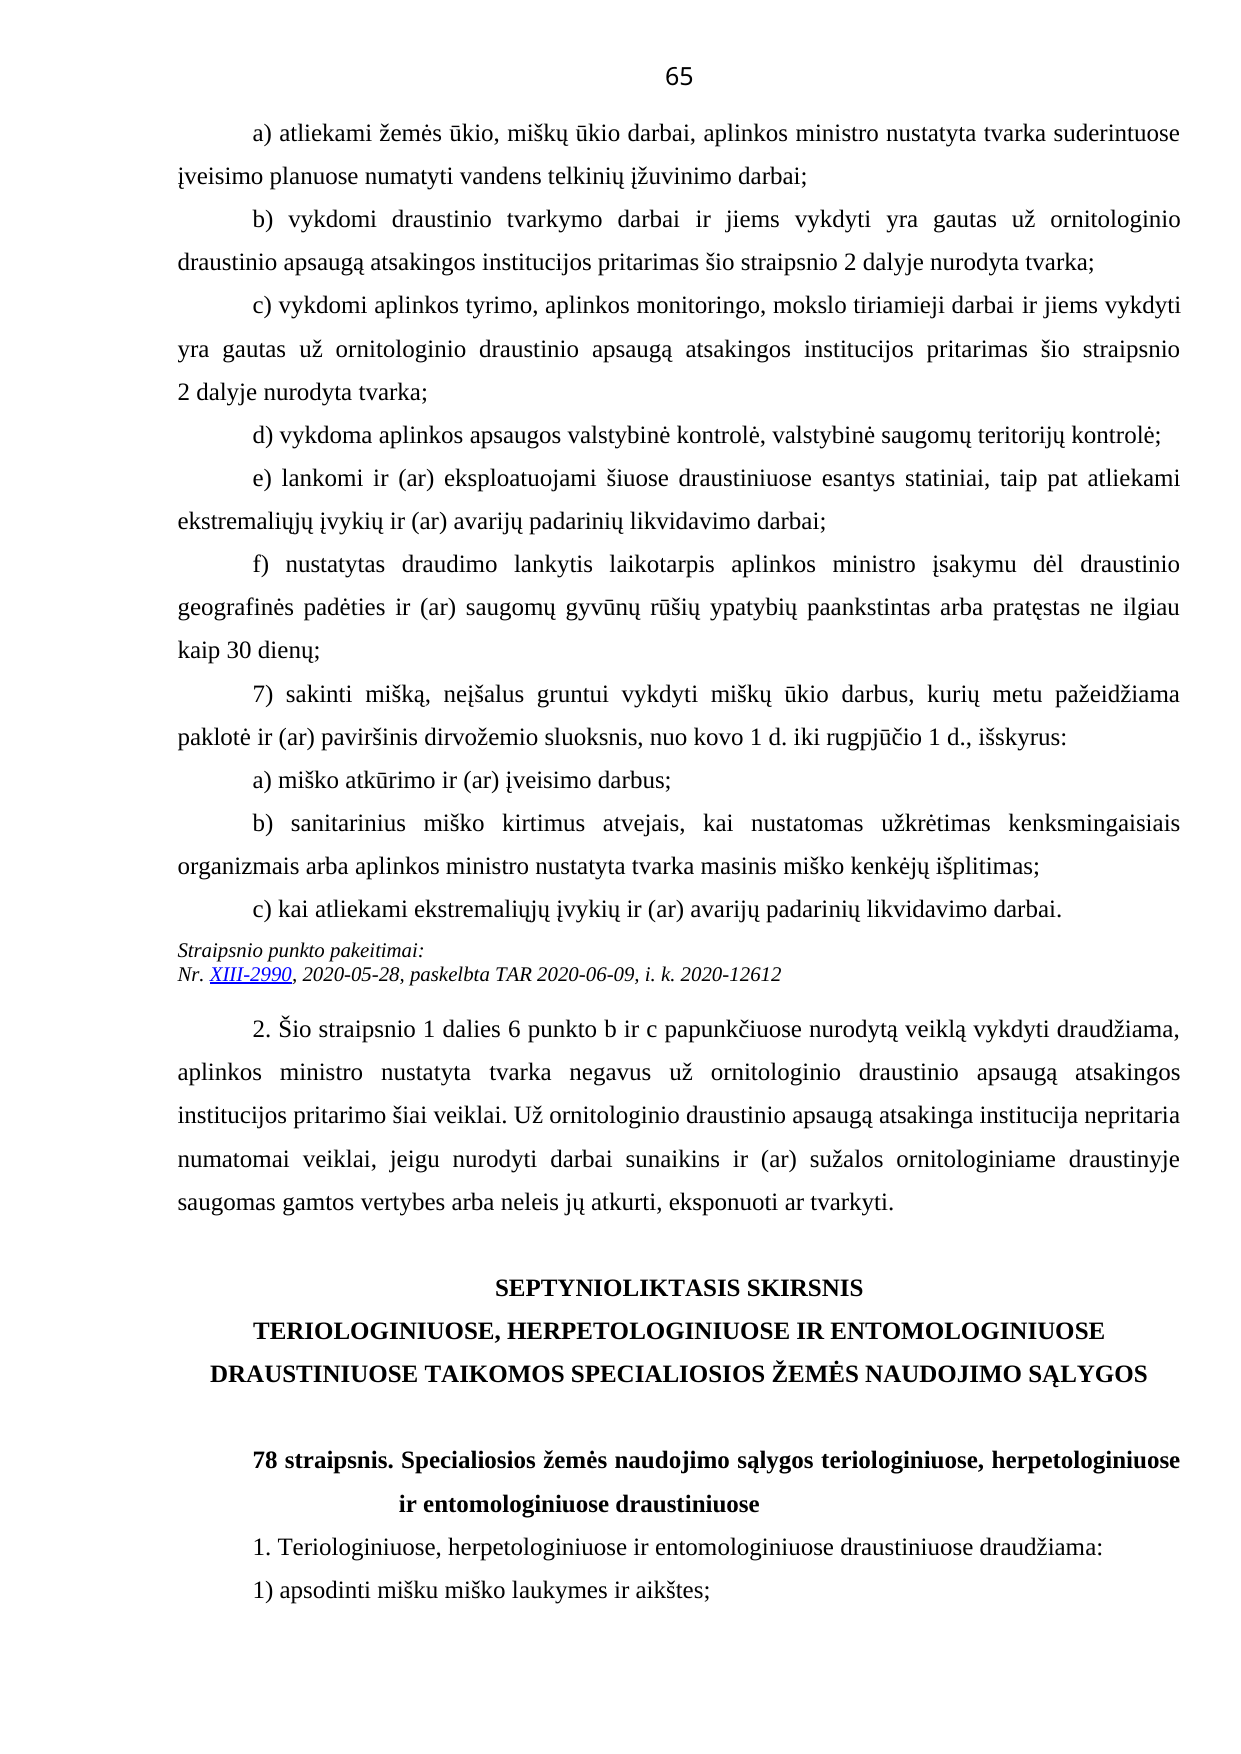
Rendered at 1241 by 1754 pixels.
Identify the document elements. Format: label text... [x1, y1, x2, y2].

text 2. Šio straipsnio 1 dalies 6 punkto b ir c papunkčiuose nurodytą veiklą vykdyti draudžiama, aplinkos ministro nustatyta tvarka negavus už ornitologinio draustinio apsaugą atsakingos institucijos pritarimo šiai veiklai. Už ornitologinio draustinio apsaugą atsakinga institucija nepritaria numatomai veiklai, jeigu nurodyti darbai sunaikins ir (ar) sužalos ornitologiniame draustinyje saugomas gamtos vertybes arba neleis jų atkurti, eksponuoti ar tvarkyti. [177, 1014, 1181, 1216]
text c) vykdomi aplinkos tyrimo, aplinkos monitoringo, mokslo tiriamieji darbai ir jiems vykdyti yra gautas už ornitologinio draustinio apsaugą atsakingos institucijos pritarimas šio straipsnio 2 dalyje nurodyta tvarka; [177, 291, 1181, 406]
text 1) apsodinti mišku miško laukymes ir aikštes; [177, 1575, 1181, 1604]
text b) sanitarinius miško kirtimus atvejais, kai nustatomas užkrėtimas kenksmingaisiais organizmais arba aplinkos ministro nustatyta tvarka masinis miško kenkėjų išplitimas; [177, 808, 1181, 880]
text b) vykdomi draustinio tvarkymo darbai ir jiems vykdyti yra gautas už ornitologinio draustinio apsaugą atsakingos institucijos pritarimas šio straipsnio 2 dalyje nurodyta tvarka; [177, 204, 1181, 276]
text TERIOLOGINIUOSE, HERPETOLOGINIUOSE IR ENTOMOLOGINIUOSE DRAUSTINIUOSE TAIKOMOS SPECIALIOSIOS ŽEMĖS NAUDOJIMO SĄLYGOS [177, 1316, 1181, 1388]
text c) kai atliekami ekstremaliųjų įvykių ir (ar) avarijų padarinių likvidavimo darbai. [177, 894, 1181, 923]
text a) miško atkūrimo ir (ar) įveisimo darbus; [177, 765, 1181, 794]
text f) nustatytas draudimo lankytis laikotarpis aplinkos ministro įsakymu dėl draustinio geografinės padėties ir (ar) saugomų gyvūnų rūšių ypatybių paankstintas arba pratęstas ne ilgiau kaip 30 dienų; [177, 549, 1181, 664]
text 78 straipsnis. Specialiosios žemės naudojimo sąlygos teriologiniuose, herpetologiniuose ir entomologiniuose draustiniuose [252, 1446, 1181, 1517]
text Straipsnio punkto pakeitimai: [177, 937, 1181, 962]
text d) vykdoma aplinkos apsaugos valstybinė kontrolė, valstybinė saugomų teritorijų kontrolė; [177, 420, 1181, 449]
text 1. Teriologiniuose, herpetologiniuose ir entomologiniuose draustiniuose draudžiama: [177, 1532, 1181, 1561]
text 7) sakinti mišką, neįšalus gruntui vykdyti miškų ūkio darbus, kurių metu pažeidžiama paklotė ir (ar) paviršinis dirvožemio sluoksnis, nuo kovo 1 d. iki rugpjūčio 1 d., išskyrus: [177, 679, 1181, 751]
text Nr. XIII-2990, 2020-05-28, paskelbta TAR 2020-06-09, i. k. 2020-12612 [177, 962, 1181, 986]
text a) atliekami žemės ūkio, miškų ūkio darbai, aplinkos ministro nustatyta tvarka suderintuose įveisimo planuose numatyti vandens telkinių įžuvinimo darbai; [177, 118, 1181, 190]
text e) lankomi ir (ar) eksploatuojami šiuose draustiniuose esantys statiniai, taip pat atliekami ekstremaliųjų įvykių ir (ar) avarijų padarinių likvidavimo darbai; [177, 463, 1181, 535]
text SEPTYNIOLIKTASIS SKIRSNIS [177, 1273, 1181, 1302]
